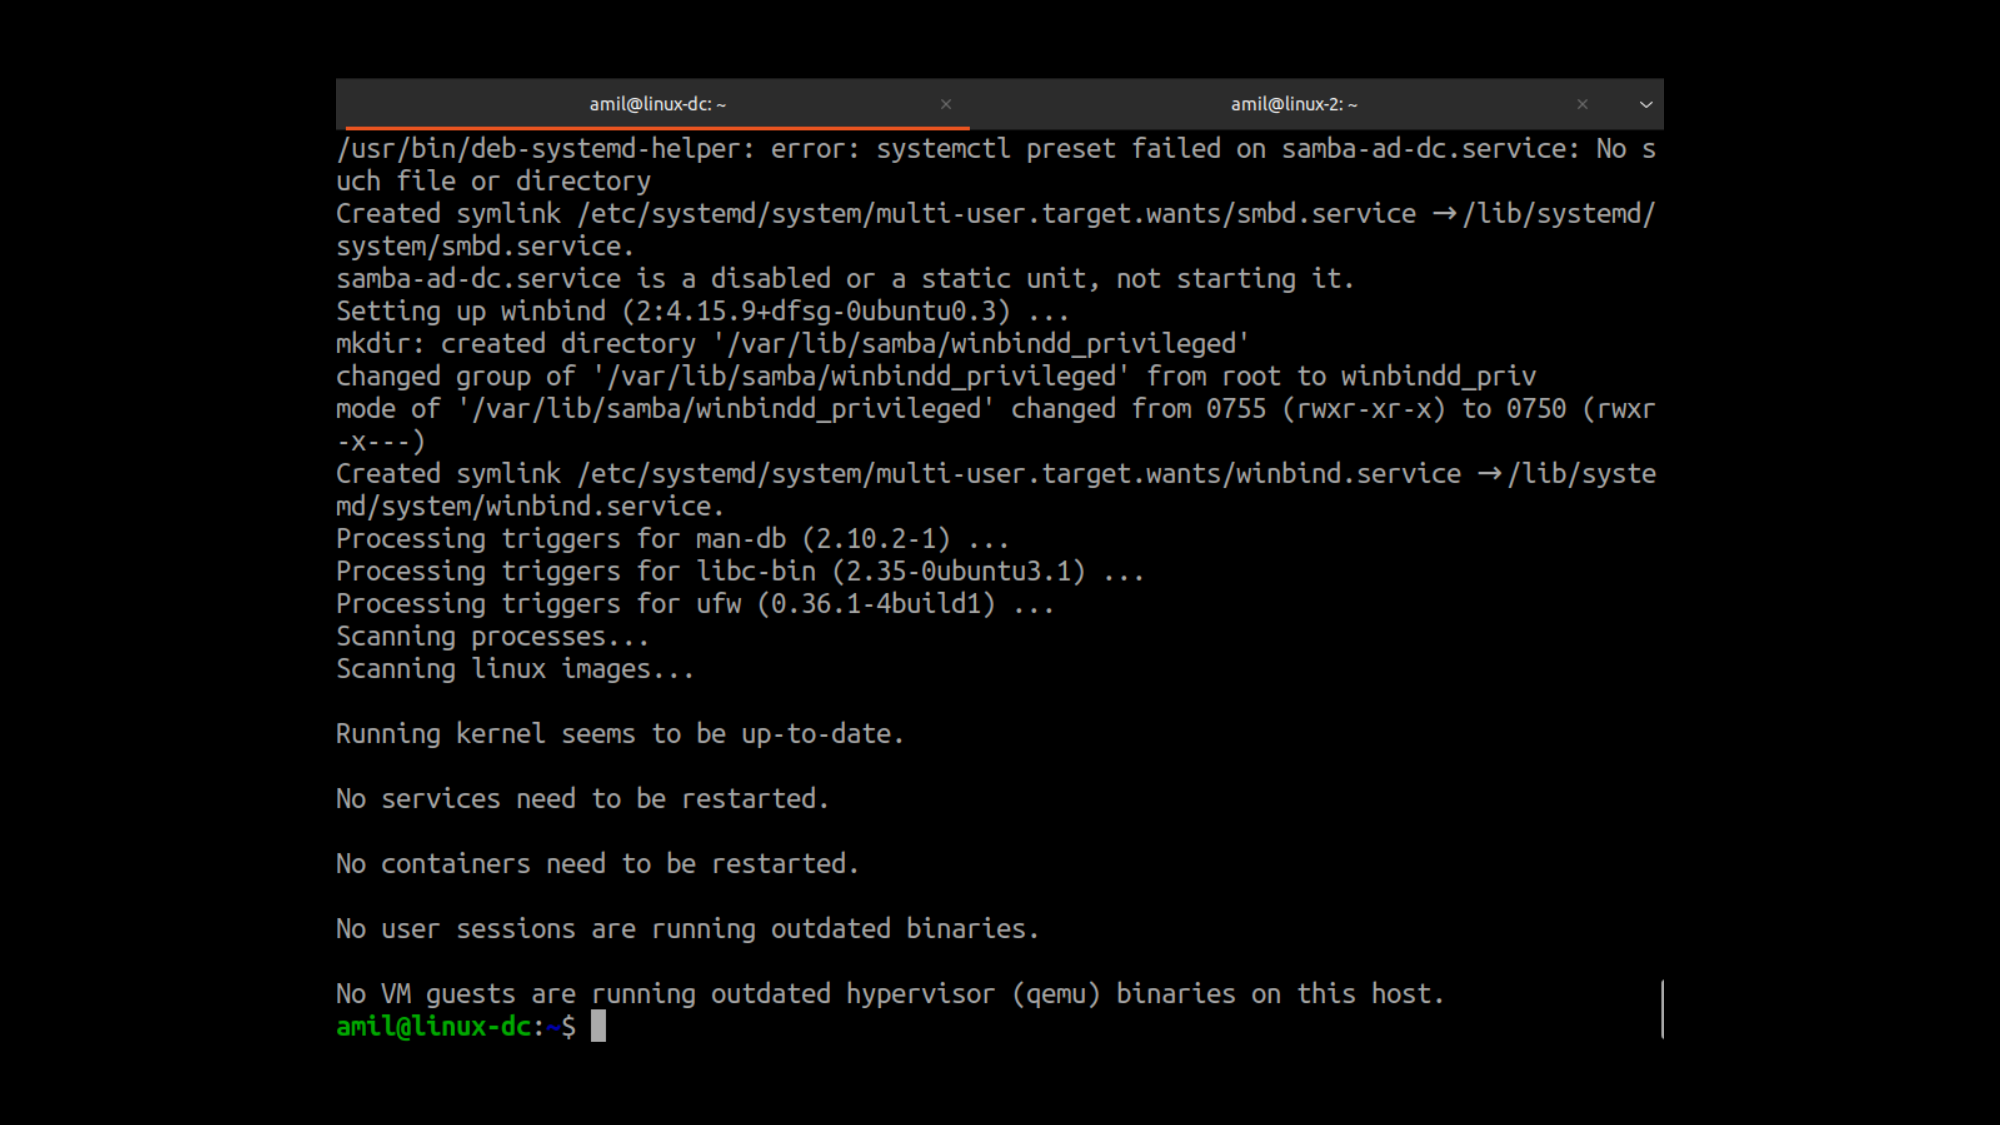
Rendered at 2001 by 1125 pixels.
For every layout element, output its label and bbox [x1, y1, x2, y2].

picture [336, 78, 1664, 1042]
